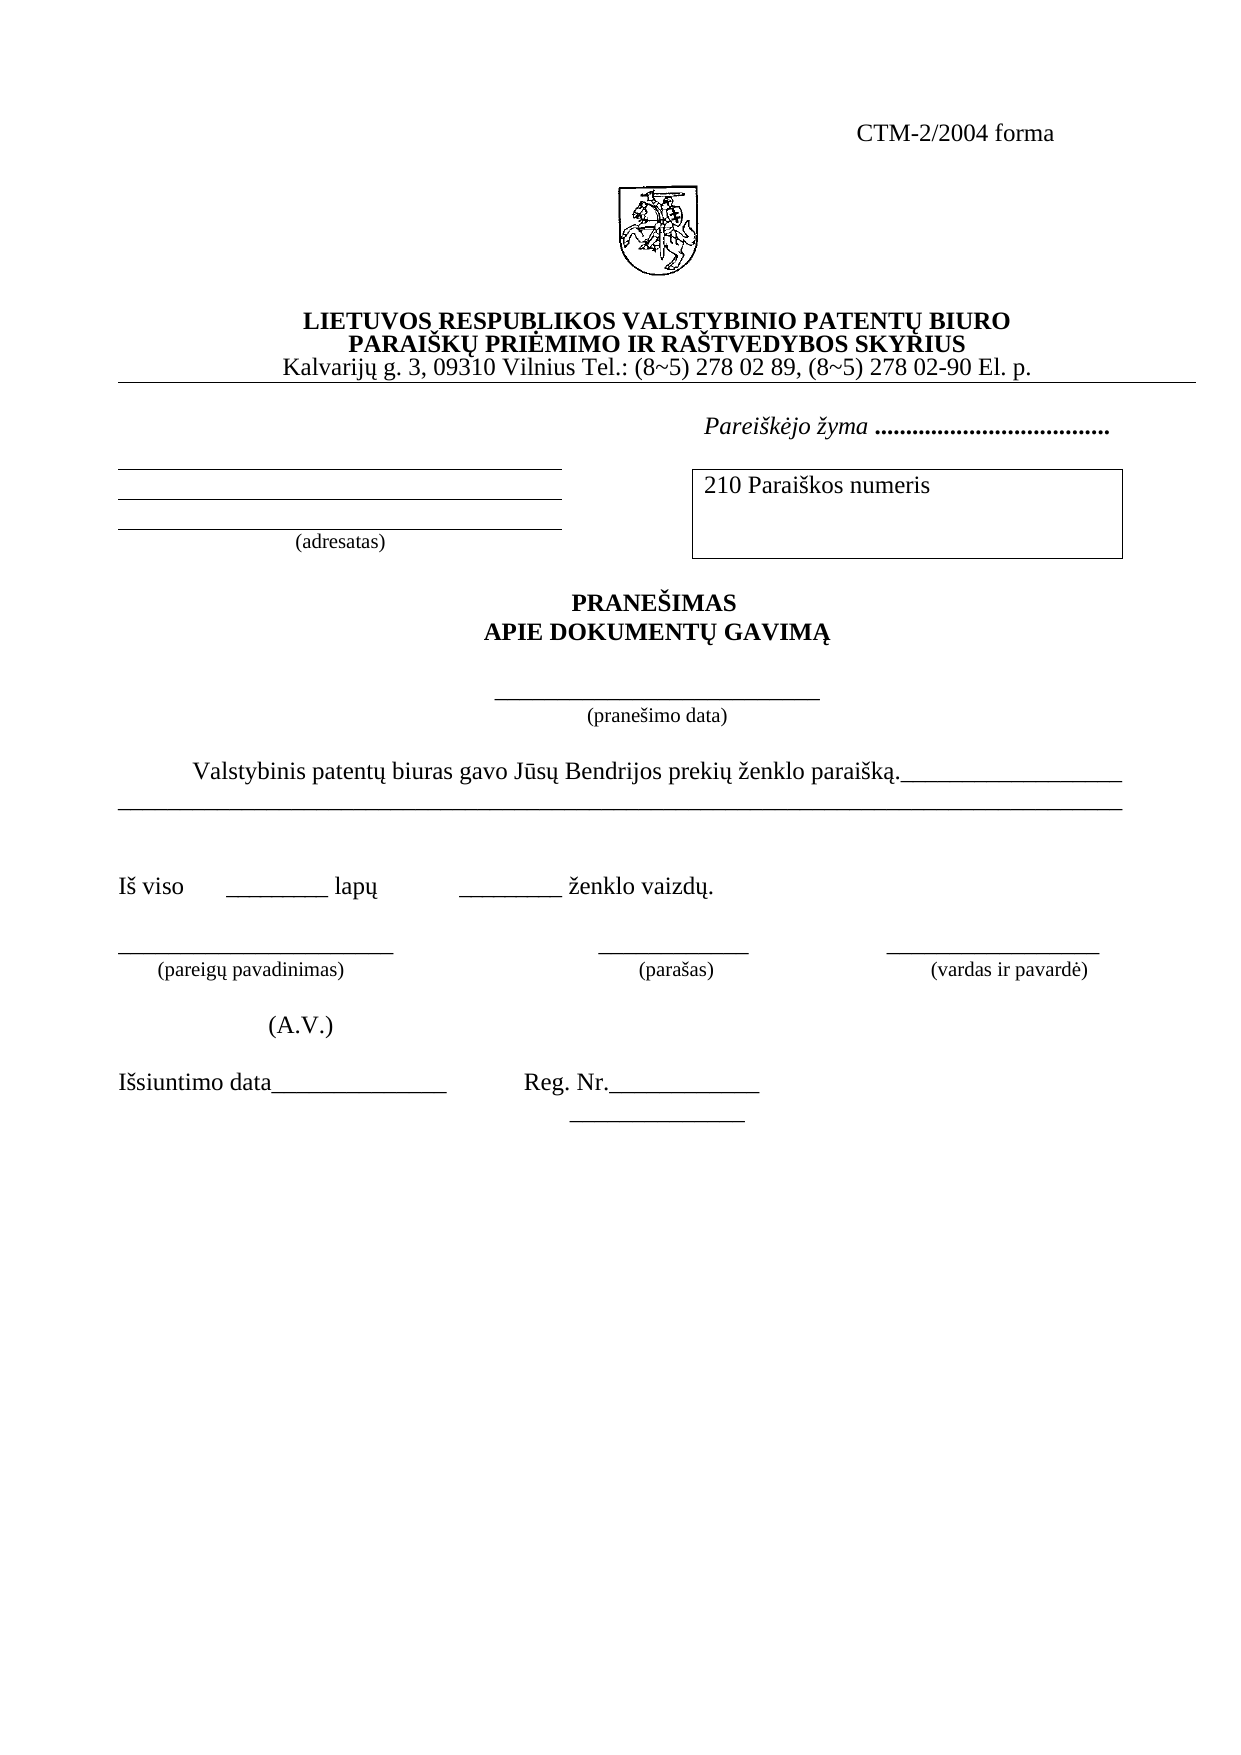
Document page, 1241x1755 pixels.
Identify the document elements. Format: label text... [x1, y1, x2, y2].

table_cell [693, 529, 1122, 558]
text __________________________ [118, 674, 1196, 703]
table_cell [562, 469, 692, 499]
text Kalvarijų g. 3, 09310 Vilnius Tel.: (8~5) 278 02 89, (8~5) 278 02-90 El. p. [118, 357, 1196, 382]
table_cell [118, 440, 562, 469]
text (pareigų pavadinimas) (parašas) (vardas ir pavardė) [118, 957, 1196, 981]
text APIE DOKUMENTŲ GAVIMĄ [118, 617, 1196, 646]
table_cell [118, 470, 562, 499]
table_cell [693, 499, 1122, 528]
text Iš viso lapų ženklo vaizdų. [118, 871, 1196, 899]
table_cell [562, 499, 692, 528]
text PRANEŠIMAS [118, 588, 1196, 617]
table_cell (adresatas) [118, 530, 562, 558]
table_cell [562, 440, 693, 469]
text Valstybinis patentų biuras gavo Jūsų Bendrijos prekių ženklo paraišką. [118, 756, 1196, 784]
table_cell 210 Paraiškos numeris [693, 470, 1122, 499]
table_cell [562, 529, 692, 558]
table_cell [693, 440, 1122, 469]
text LIETUVOS RESPUBLIKOS VALSTYBINIO PATENTŲ BIURO [118, 311, 1196, 334]
text PARAIŠKŲ PRIĖMIMO IR RAŠTVEDYBOS SKYRIUS [118, 334, 1196, 357]
text CTM-2/2004 forma [856, 118, 1196, 147]
table_header [118, 411, 693, 440]
text (pranešimo data) [118, 703, 1196, 727]
table_header Pareiškėjo žyma [693, 411, 1122, 440]
table_cell [118, 500, 562, 528]
text ______________________ ____________ _________________ [118, 928, 1196, 957]
text (A.V.) [193, 1010, 1196, 1039]
text ______________ [118, 1096, 1196, 1125]
text Išsiuntimo data______________ Reg. Nr.____________ [118, 1067, 1196, 1096]
